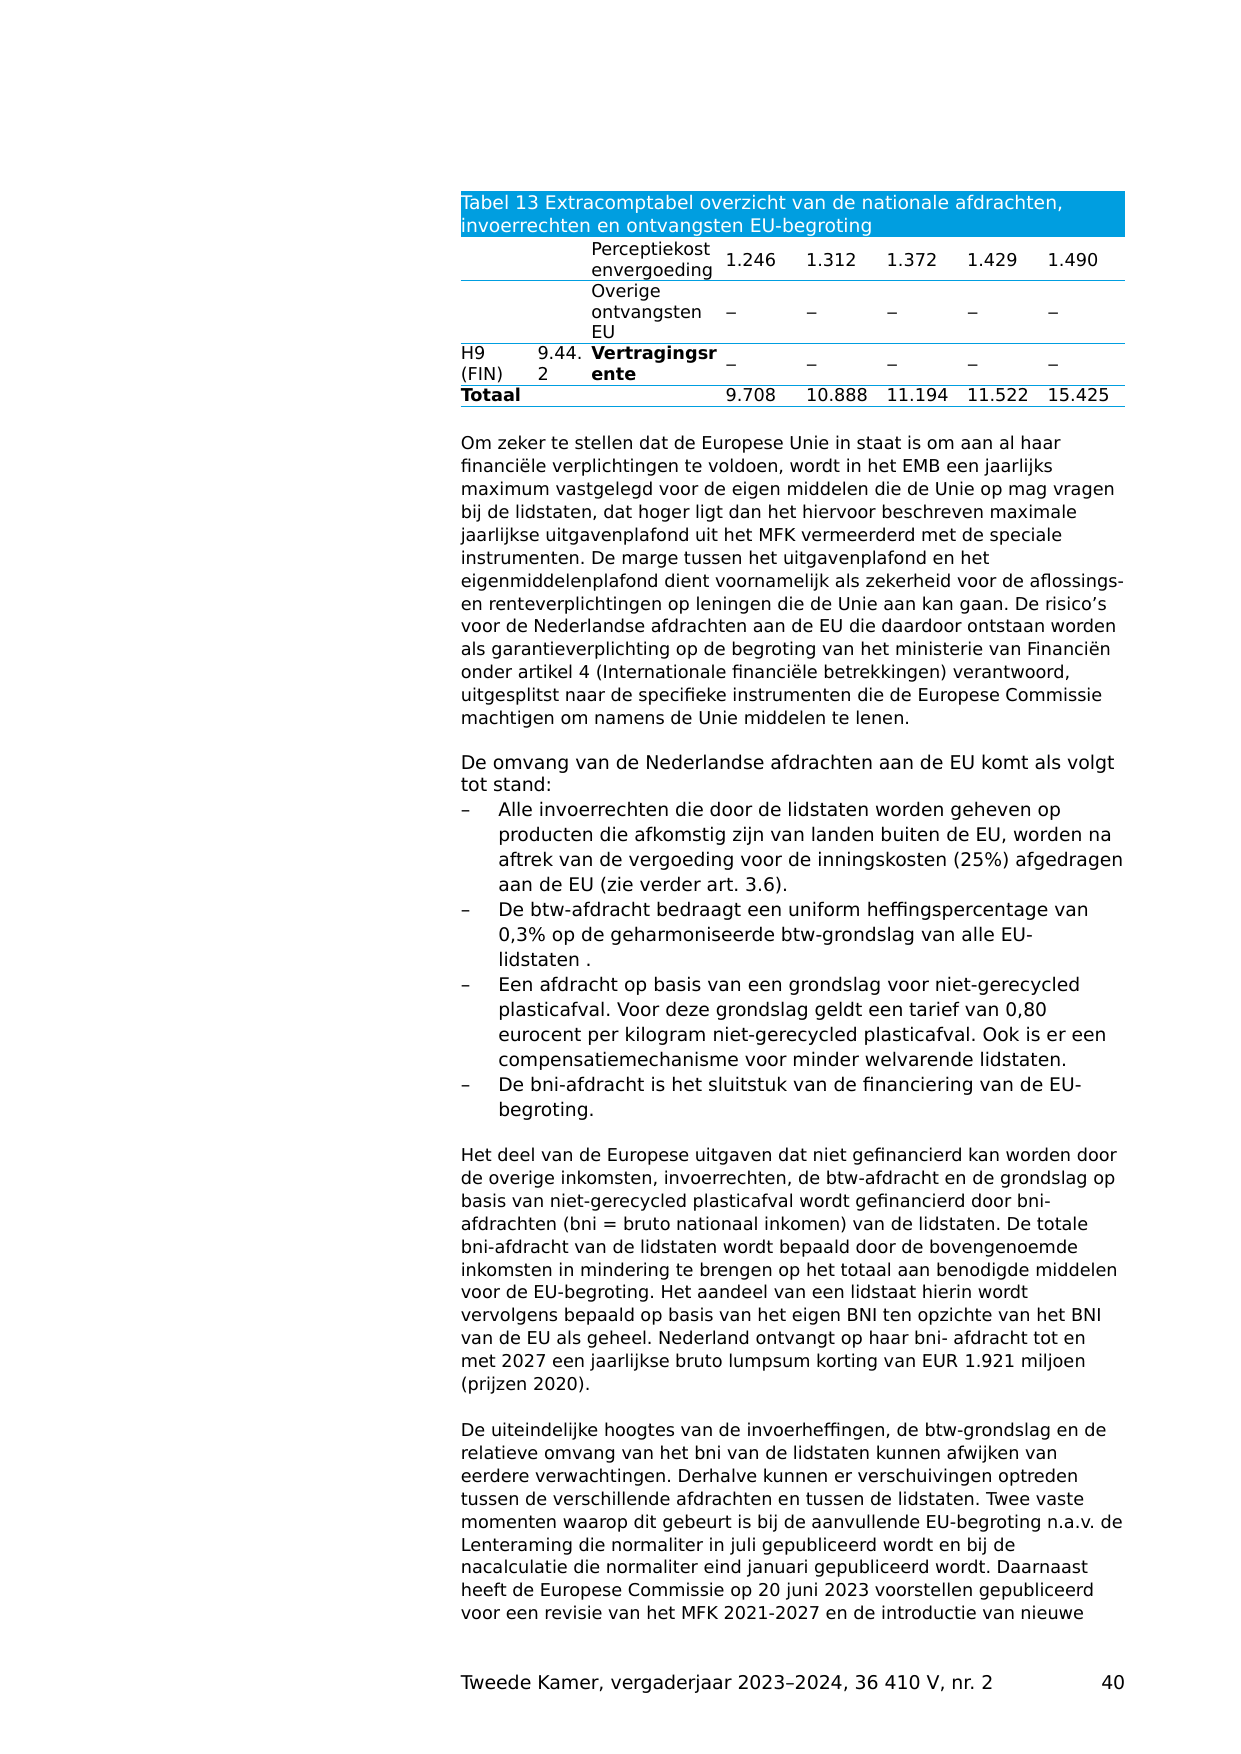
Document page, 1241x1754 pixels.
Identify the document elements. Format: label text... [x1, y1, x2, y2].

list De bni-afdracht is het sluitstuk van de financiering van de EU-begroting. [461, 1071, 1125, 1121]
table_cell 1.490 [1045, 239, 1125, 280]
list De btw-afdracht bedraagt een uniform heffingspercentage van 0,3% op de geharmoniseerde btw-grondslag van alle EU-lidstaten . [461, 896, 1125, 971]
table_cell ‒ [884, 344, 964, 384]
table_cell ‒ [803, 344, 883, 384]
table_cell Totaal [461, 386, 722, 406]
table_cell 1.429 [964, 239, 1044, 280]
table_cell [461, 281, 534, 343]
table_cell 9.708 [723, 386, 803, 406]
table_cell ‒ [1045, 344, 1125, 384]
table_cell 11.522 [964, 386, 1044, 406]
table_cell 15.425 [1045, 386, 1125, 406]
list Alle invoerrechten die door de lidstaten worden geheven op producten die afkomstig zijn van landen buiten de EU, worden na aftrek van de vergoeding voor de inningskosten (25%) afgedragen aan de EU (zie verder art. 3.6). [461, 796, 1125, 896]
table_cell Vertragingsrente [588, 344, 722, 384]
list Een afdracht op basis van een grondslag voor niet-gerecycled plasticafval. Voor deze grondslag geldt een tarief van 0,80 eurocent per kilogram niet-gerecycled plasticafval. Ook is er een compensatiemechanisme voor minder welvarende lidstaten. [461, 971, 1125, 1071]
table_cell Perceptiekostenvergoeding [588, 239, 722, 280]
table_cell ‒ [964, 281, 1044, 343]
table_cell ‒ [884, 281, 964, 343]
text De omvang van de Nederlandse afdrachten aan de EU komt als volgt tot stand: [461, 752, 1125, 796]
table_cell ‒ [723, 281, 803, 343]
table_cell [534, 239, 588, 280]
text De uiteindelijke hoogtes van de invoerheffingen, de btw-grondslag en de relatieve omvang van het bni van de lidstaten kunnen afwijken van eerdere verwachtingen. Derhalve kunnen er verschuivingen optreden tussen de verschillende afdrachten en tussen de lidstaten. Twee vaste momenten waarop dit gebeurt is bij de aanvullende EU-begroting n.a.v. de Lenteraming die normaliter in juli gepubliceerd wordt en bij de nacalculatie die normaliter eind januari gepubliceerd wordt. Daarnaast heeft de Europese Commissie op 20 juni 2023 voorstellen gepubliceerd voor een revisie van het MFK 2021-2027 en de introductie van nieuwe [461, 1418, 1125, 1624]
table_cell ‒ [803, 281, 883, 343]
table_cell ‒ [1045, 281, 1125, 343]
table_cell 10.888 [803, 386, 883, 406]
table_cell [534, 281, 588, 343]
table_cell ‒ [964, 344, 1044, 384]
table_cell 1.312 [803, 239, 883, 280]
table_cell 9.44.2 [534, 344, 588, 384]
table_cell Overige ontvangsten EU [588, 281, 722, 343]
table_cell 11.194 [884, 386, 964, 406]
table_cell ‒ [723, 344, 803, 384]
text Om zeker te stellen dat de Europese Unie in staat is om aan al haar financiële verplichtingen te voldoen, wordt in het EMB een jaarlijks maximum vastgelegd voor de eigen middelen die de Unie op mag vragen bij de lidstaten, dat hoger ligt dan het hiervoor beschreven maximale jaarlijkse uitgavenplafond uit het MFK vermeerderd met de speciale instrumenten. De marge tussen het uitgavenplafond en het eigenmiddelenplafond dient voornamelijk als zekerheid voor de aflossings- en renteverplichtingen op leningen die de Unie aan kan gaan. De risico’s voor de Nederlandse afdrachten aan de EU die daardoor ontstaan worden als garantieverplichting op de begroting van het ministerie van Financiën onder artikel 4 (Internationale financiële betrekkingen) verantwoord, uitgesplitst naar de specifieke instrumenten die de Europese Commissie machtigen om namens de Unie middelen te lenen. [461, 431, 1125, 729]
table_cell H9 (FIN) [461, 344, 534, 384]
table_cell [461, 239, 534, 280]
text Het deel van de Europese uitgaven dat niet gefinancierd kan worden door de overige inkomsten, invoerrechten, de btw-afdracht en de grondslag op basis van niet-gerecycled plasticafval wordt gefinancierd door bni-afdrachten (bni = bruto nationaal inkomen) van de lidstaten. De totale bni-afdracht van de lidstaten wordt bepaald door de bovengenoemde inkomsten in mindering te brengen op het totaal aan benodigde middelen voor de EU-begroting. Het aandeel van een lidstaat hierin wordt vervolgens bepaald op basis van het eigen BNI ten opzichte van het BNI van de EU als geheel. Nederland ontvangt op haar bni- afdracht tot en met 2027 een jaarlijkse bruto lumpsum korting van EUR 1.921 miljoen (prijzen 2020). [461, 1143, 1125, 1395]
table_cell 1.372 [884, 239, 964, 280]
table_cell 1.246 [723, 239, 803, 280]
